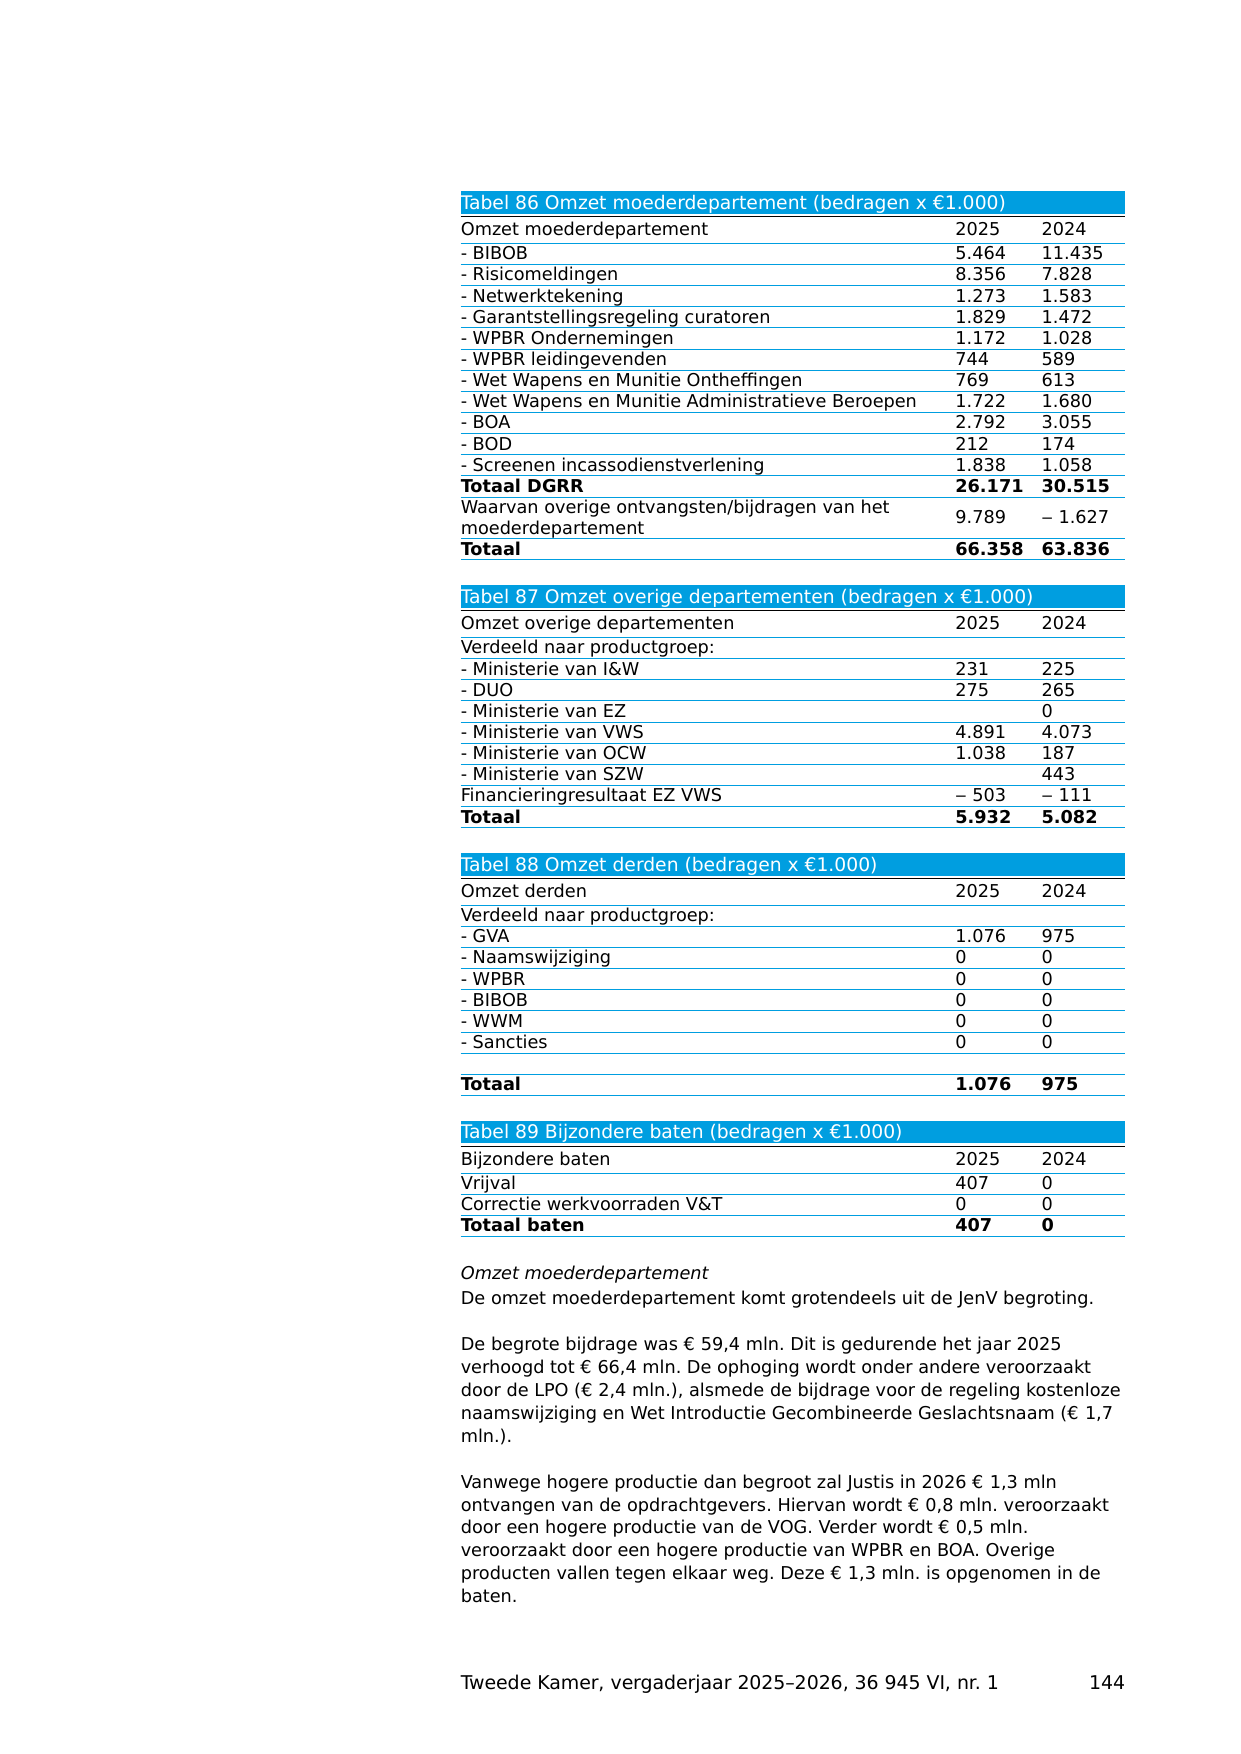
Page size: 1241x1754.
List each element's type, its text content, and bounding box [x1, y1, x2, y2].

table_cell 1.028 [1039, 328, 1125, 348]
table_cell - WWM [461, 1011, 952, 1032]
table_cell 1.058 [1039, 455, 1125, 475]
table_cell 744 [952, 350, 1038, 369]
table_cell 174 [1039, 434, 1125, 454]
table_cell 2024 [1039, 879, 1125, 905]
table_cell 275 [952, 680, 1038, 700]
table_cell Totaal [461, 539, 952, 559]
table_cell - BOD [461, 434, 952, 454]
table_cell 1.172 [952, 328, 1038, 348]
table_cell 187 [1039, 744, 1125, 764]
table_cell 0 [1039, 701, 1125, 721]
table_cell Financieringresultaat EZ VWS [461, 786, 952, 806]
table_cell 1.722 [952, 392, 1038, 412]
table_cell - Netwerktekening [461, 286, 952, 306]
table_cell 0 [952, 1011, 1038, 1032]
table_cell 0 [952, 990, 1038, 1010]
table_cell 0 [1039, 1216, 1125, 1236]
table_cell 2024 [1039, 611, 1125, 637]
table_cell 0 [1039, 948, 1125, 968]
table_cell 0 [1039, 1033, 1125, 1053]
table_cell 2024 [1039, 1147, 1125, 1172]
table_cell Totaal [461, 807, 952, 827]
table_cell - Ministerie van VWS [461, 723, 952, 743]
table_cell 63.836 [1039, 539, 1125, 559]
table_cell 1.076 [952, 1075, 1038, 1095]
table_cell 2024 [1039, 217, 1125, 243]
table_cell Totaal baten [461, 1216, 952, 1236]
table_cell - Risicomeldingen [461, 265, 952, 285]
table_cell 0 [1039, 969, 1125, 989]
table_cell Verdeeld naar productgroep: [461, 906, 952, 926]
table_cell 5.082 [1039, 807, 1125, 827]
table_cell - BIBOB [461, 990, 952, 1010]
text Omzet moederdepartement [461, 1261, 1125, 1284]
table_cell 4.891 [952, 723, 1038, 743]
table_cell Vrijval [461, 1174, 952, 1194]
table_cell 5.464 [952, 244, 1038, 264]
table_cell - Ministerie van I&W [461, 659, 952, 679]
table_cell 0 [952, 969, 1038, 989]
table_cell ‒ 1.627 [1039, 498, 1125, 538]
table_cell 0 [1039, 1174, 1125, 1194]
table_cell 2025 [952, 879, 1038, 905]
table_cell - WPBR leidingevenden [461, 350, 952, 369]
table_cell - WPBR [461, 969, 952, 989]
table_cell Omzet derden [461, 879, 952, 905]
table_cell 2025 [952, 1147, 1038, 1172]
table_cell 11.435 [1039, 244, 1125, 264]
table_cell - Wet Wapens en Munitie Administratieve Beroepen [461, 392, 952, 412]
table_cell Omzet overige departementen [461, 611, 952, 637]
table_cell 613 [1039, 371, 1125, 391]
table_cell [1039, 1054, 1125, 1074]
table_cell [461, 1054, 952, 1074]
table_cell 30.515 [1039, 476, 1125, 496]
table_cell 212 [952, 434, 1038, 454]
table_cell ‒ 503 [952, 786, 1038, 806]
text Vanwege hogere productie dan begroot zal Justis in 2026 € 1,3 mln ontvangen van de opdrachtgevers. Hiervan wordt € 0,8 mln. veroorzaakt door een hogere productie van de VOG. Verder wordt € 0,5 mln. veroorzaakt door een hogere productie van WPBR en BOA. Overige producten vallen tegen elkaar weg. Deze € 1,3 mln. is opgenomen in de baten. [461, 1470, 1125, 1607]
table_cell 26.171 [952, 476, 1038, 496]
table_cell ‒ 111 [1039, 786, 1125, 806]
table_cell Bijzondere baten [461, 1147, 952, 1172]
table_cell 443 [1039, 765, 1125, 785]
table_cell 5.932 [952, 807, 1038, 827]
table_cell 0 [952, 1033, 1038, 1053]
table_cell 589 [1039, 350, 1125, 369]
table_cell - Ministerie van SZW [461, 765, 952, 785]
table_cell Totaal [461, 1075, 952, 1095]
table_cell 769 [952, 371, 1038, 391]
table_cell 0 [1039, 1195, 1125, 1215]
text De omzet moederdepartement komt grotendeels uit de JenV begroting. [461, 1286, 1125, 1309]
table_cell 2.792 [952, 413, 1038, 433]
table_cell 1.829 [952, 307, 1038, 327]
table_cell - BOA [461, 413, 952, 433]
table_cell 225 [1039, 659, 1125, 679]
table_cell 66.358 [952, 539, 1038, 559]
text De begrote bijdrage was € 59,4 mln. Dit is gedurende het jaar 2025 verhoogd tot € 66,4 mln. De ophoging wordt onder andere veroorzaakt door de LPO (€ 2,4 mln.), alsmede de bijdrage voor de regeling kostenloze naamswijziging en Wet Introductie Gecombineerde Geslachtsnaam (€ 1,7 mln.). [461, 1332, 1125, 1447]
table_cell - Sancties [461, 1033, 952, 1053]
table_cell [952, 1054, 1038, 1074]
table_cell 975 [1039, 927, 1125, 947]
table_cell 9.789 [952, 498, 1038, 538]
table_cell - BIBOB [461, 244, 952, 264]
table_cell - Garantstellingsregeling curatoren [461, 307, 952, 327]
table_cell 2025 [952, 217, 1038, 243]
table_cell 2025 [952, 611, 1038, 637]
table_cell [1039, 638, 1125, 658]
table_cell - Ministerie van OCW [461, 744, 952, 764]
table_cell [1039, 906, 1125, 926]
table_cell Omzet moederdepartement [461, 217, 952, 243]
table_cell Verdeeld naar productgroep: [461, 638, 952, 658]
table_cell 0 [952, 948, 1038, 968]
table_cell 8.356 [952, 265, 1038, 285]
table_cell 975 [1039, 1075, 1125, 1095]
table_cell [952, 638, 1038, 658]
table_cell 1.273 [952, 286, 1038, 306]
table_cell 7.828 [1039, 265, 1125, 285]
table_cell - DUO [461, 680, 952, 700]
table_cell [952, 765, 1038, 785]
table_cell Waarvan overige ontvangsten/bijdragen van het moederdepartement [461, 498, 952, 538]
table_cell 0 [1039, 990, 1125, 1010]
table_cell 265 [1039, 680, 1125, 700]
table_cell Correctie werkvoorraden V&T [461, 1195, 952, 1215]
table_cell 1.838 [952, 455, 1038, 475]
table_cell 1.583 [1039, 286, 1125, 306]
table_cell - Naamswijziging [461, 948, 952, 968]
table_cell - GVA [461, 927, 952, 947]
table_cell - Screenen incassodienstverlening [461, 455, 952, 475]
table_cell 1.038 [952, 744, 1038, 764]
table_cell 1.076 [952, 927, 1038, 947]
table_cell - Ministerie van EZ [461, 701, 952, 721]
table_cell - Wet Wapens en Munitie Ontheffingen [461, 371, 952, 391]
table_cell 407 [952, 1216, 1038, 1236]
table_cell - WPBR Ondernemingen [461, 328, 952, 348]
table_cell [952, 701, 1038, 721]
table_cell 3.055 [1039, 413, 1125, 433]
table_cell [952, 906, 1038, 926]
table_cell 1.472 [1039, 307, 1125, 327]
table_cell 1.680 [1039, 392, 1125, 412]
table_cell Totaal DGRR [461, 476, 952, 496]
table_cell 0 [1039, 1011, 1125, 1032]
table_cell 407 [952, 1174, 1038, 1194]
table_cell 0 [952, 1195, 1038, 1215]
table_cell 4.073 [1039, 723, 1125, 743]
table_cell 231 [952, 659, 1038, 679]
